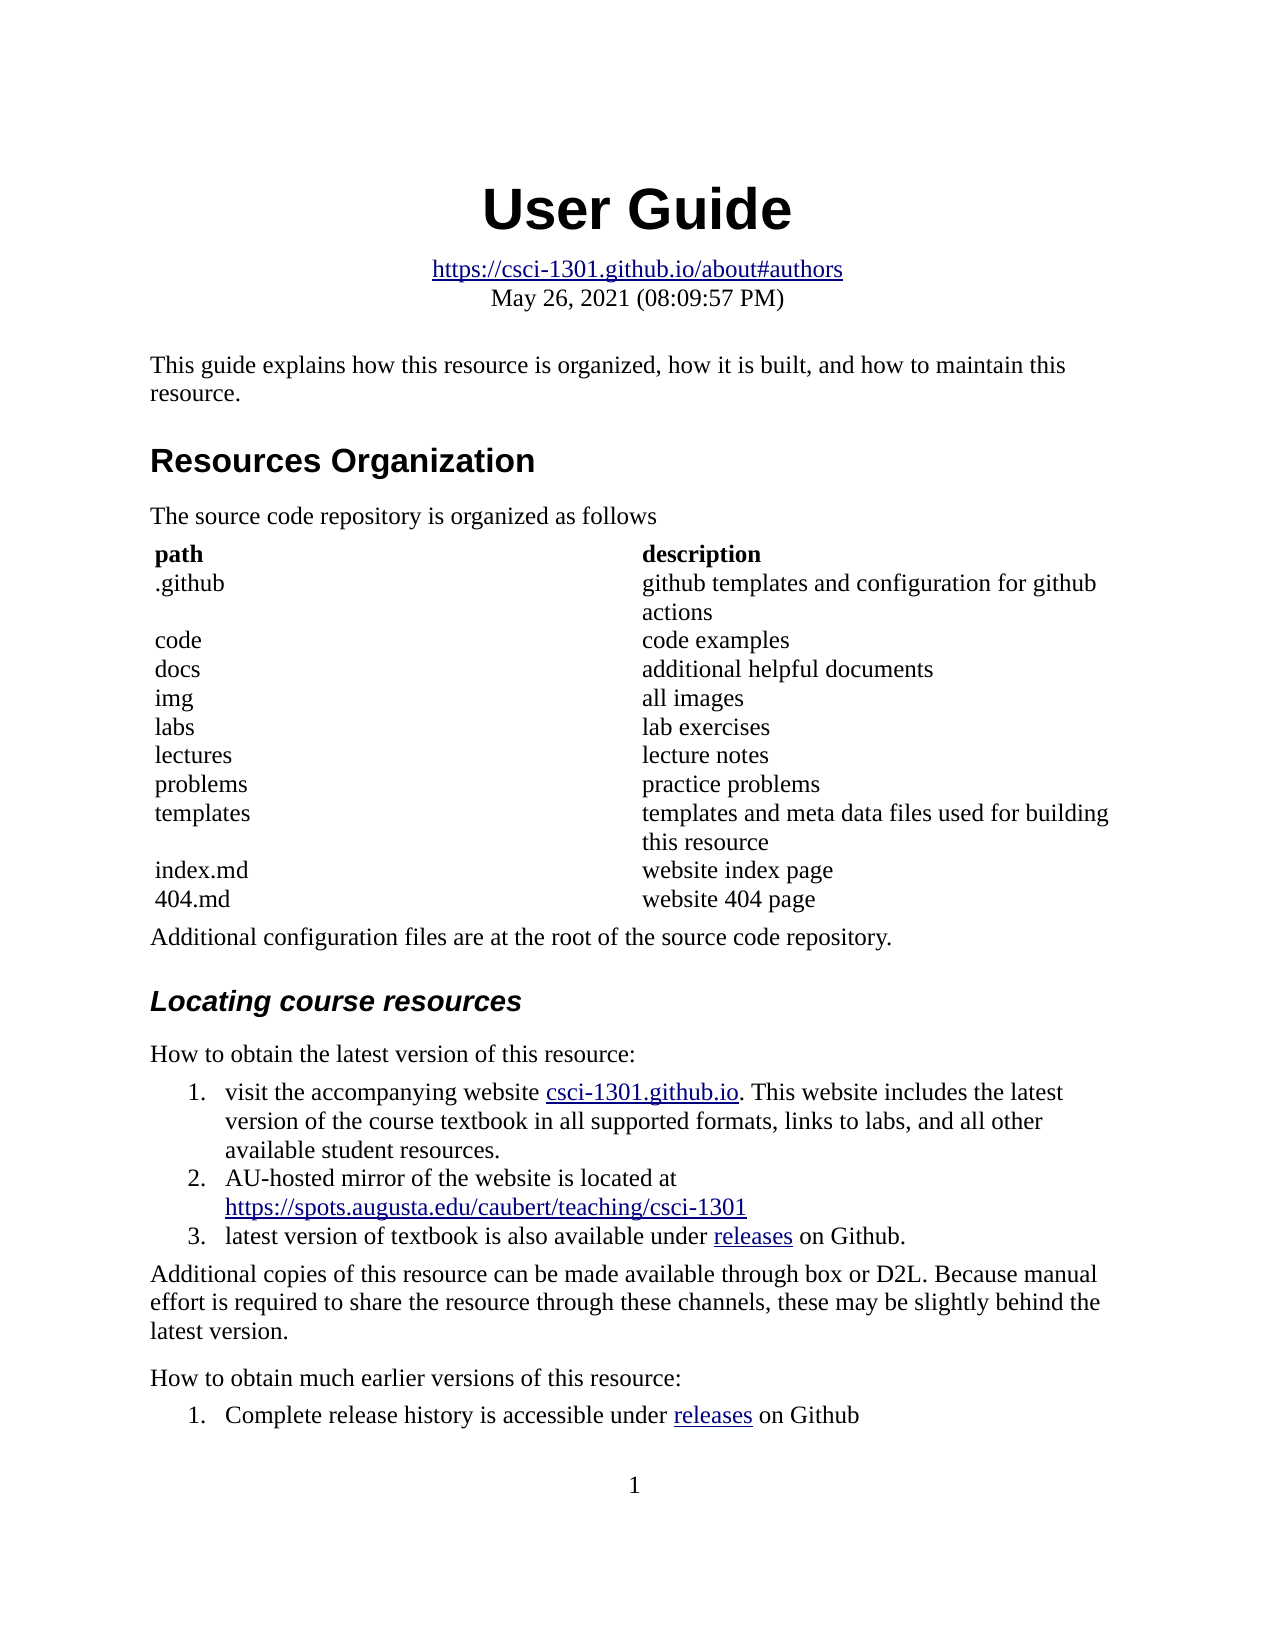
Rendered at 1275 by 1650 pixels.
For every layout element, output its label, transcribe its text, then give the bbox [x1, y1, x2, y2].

text https://csci-1301.github.io/about#authors [150, 254, 1125, 283]
table_header path [150, 539, 637, 568]
text The source code repository is organized as follows [150, 501, 1125, 530]
text How to obtain the latest version of this resource: [150, 1039, 1125, 1068]
text This guide explains how this resource is organized, how it is built, and how to maintain this resource. [150, 350, 1125, 407]
table_cell problems [150, 769, 637, 798]
list visit the accompanying website csci-1301.github.io. This website includes the latest version of the course textbook in all supported formats, links to labs, and all other available student resources. [187, 1077, 1125, 1163]
table_cell docs [150, 654, 637, 683]
table_cell lab exercises [638, 712, 1125, 740]
text Additional copies of this resource can be made available through box or D2L. Because manual effort is required to share the resource through these channels, these may be slightly behind the latest version. [150, 1259, 1125, 1345]
title User Guide [150, 175, 1125, 242]
table_cell additional helpful documents [638, 654, 1125, 683]
text How to obtain much earlier versions of this resource: [150, 1363, 1125, 1392]
table_cell index.md [150, 855, 637, 884]
table_cell website index page [638, 855, 1125, 884]
table_cell github templates and configuration for github actions [638, 568, 1125, 625]
text Additional configuration files are at the root of the source code repository. [150, 922, 1125, 951]
list AU-hosted mirror of the website is located at https://spots.augusta.edu/caubert/teaching/csci-1301 [187, 1163, 1125, 1221]
table_cell lectures [150, 740, 637, 769]
table_cell .github [150, 568, 637, 625]
list Complete release history is accessible under releases on Github [187, 1401, 1125, 1429]
table_cell 404.md [150, 884, 637, 913]
table_header description [638, 539, 1125, 568]
table_cell practice problems [638, 769, 1125, 798]
table_cell website 404 page [638, 884, 1125, 913]
table_cell code [150, 625, 637, 654]
table_cell lecture notes [638, 740, 1125, 769]
list latest version of textbook is also available under releases on Github. [187, 1221, 1125, 1250]
subtitle Locating course resources [150, 984, 1125, 1018]
table_cell all images [638, 683, 1125, 712]
table_cell labs [150, 712, 637, 740]
text May 26, 2021 (08:09:57 PM) [150, 283, 1125, 312]
table_cell templates [150, 798, 637, 855]
table_cell templates and meta data files used for building this resource [638, 798, 1125, 855]
table_cell img [150, 683, 637, 712]
table_cell code examples [638, 625, 1125, 654]
subtitle Resources Organization [150, 441, 1125, 480]
